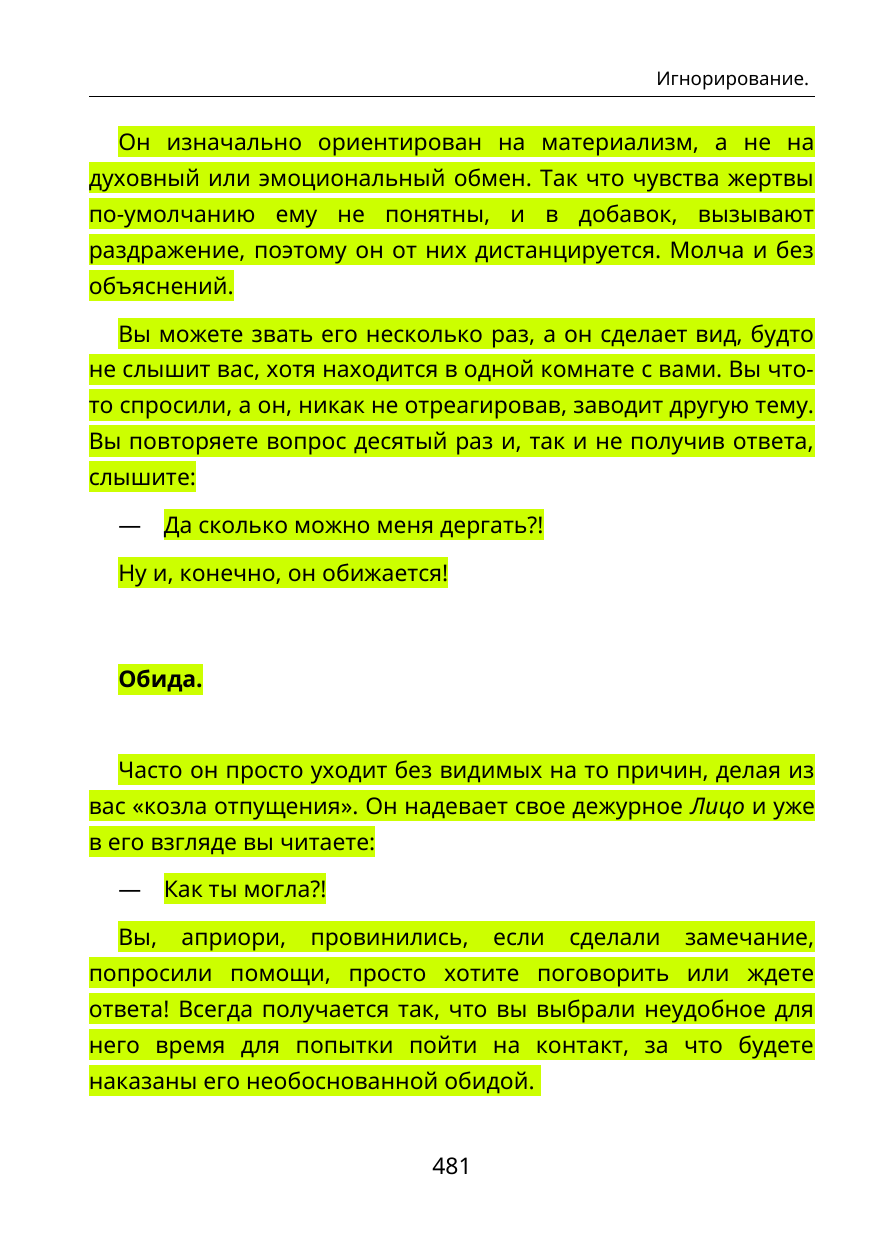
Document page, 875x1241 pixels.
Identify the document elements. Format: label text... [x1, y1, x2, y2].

text Вы можете звать его несколько раз, а он сделает вид, будто не слышит вас, хотя находится в одной комнате с вами. Вы что-то спросили, а он, никак не отреагировав, заводит другую тему. Вы повторяете вопрос десятый раз и, так и не получив ответа, слышите: [88, 317, 815, 492]
text Он изначально ориентирован на материализм, а не на духовный или эмоциональный обмен. Так что чувства жертвы по-умолчанию ему не понятны, и в добавок, вызывают раздражение, поэтому он от них дистанцируется. Молча и без объяснений. [88, 126, 815, 301]
list Как ты могла?! [88, 873, 815, 904]
text Часто он просто уходит без видимых на то причин, делая из вас «козла отпущения». Он надевает свое дежурное Лицо и уже в его взгляде вы читаете: [88, 754, 815, 857]
list Да сколько можно меня дергать?! [88, 509, 815, 540]
subtitle Обида. [88, 663, 815, 695]
text Вы, априори, провинились, если сделали замечание, попросили помощи, просто хотите поговорить или ждете ответа! Всегда получается так, что вы выбрали неудобное для него время для попытки пойти на контакт, за что будете наказаны его необоснованной обидой. [88, 921, 815, 1096]
text Ну и, конечно, он обижается! [88, 557, 815, 588]
